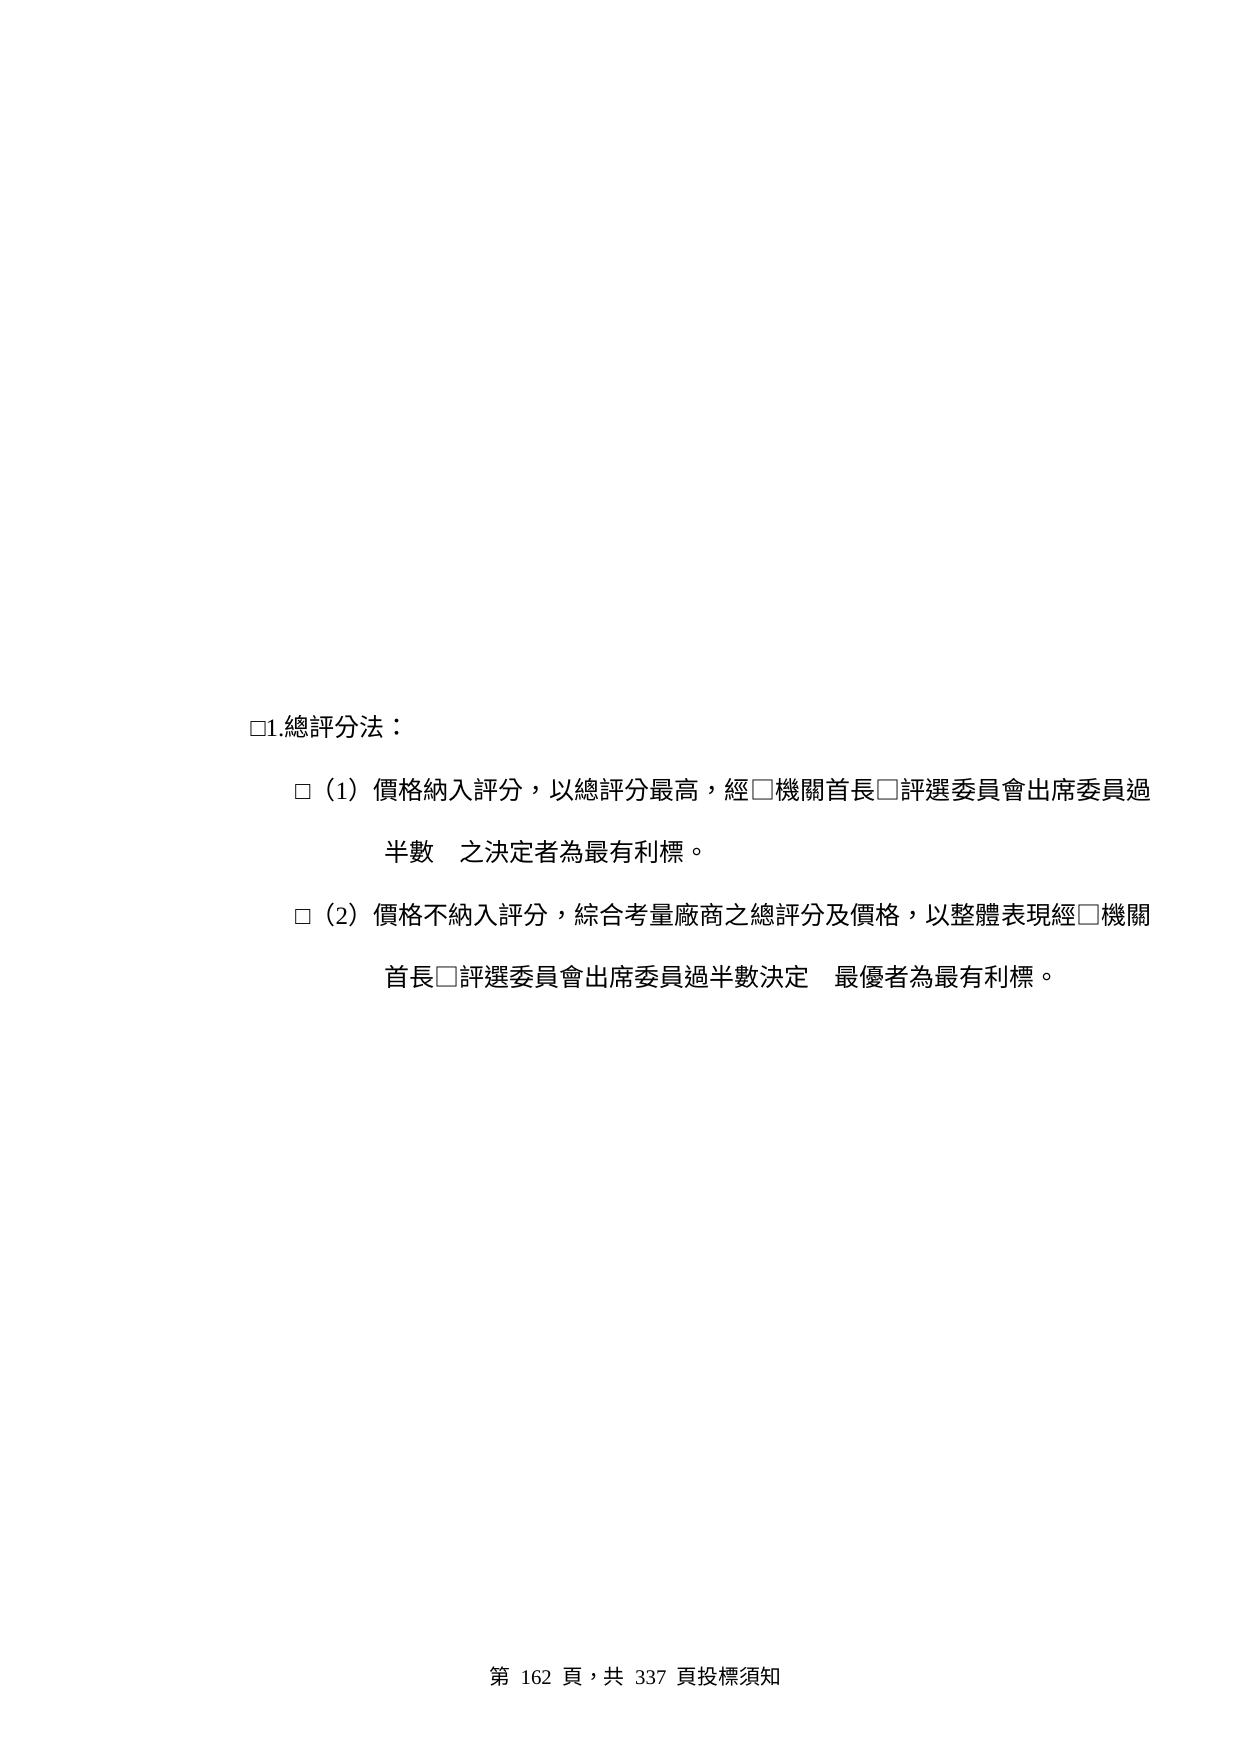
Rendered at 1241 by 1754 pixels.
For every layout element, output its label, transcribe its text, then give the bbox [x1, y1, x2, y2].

text □（2）價格不納入評分，綜合考量廠商之總評分及價格，以整體表現經□機關首長□評選委員會出席委員過半數決定 最優者為最有利標。 [295, 872, 1152, 997]
text □1.總評分法： [250, 684, 1152, 747]
text □（1）價格納入評分，以總評分最高，經□機關首長□評選委員會出席委員過半數 之決定者為最有利標。 [295, 747, 1152, 872]
